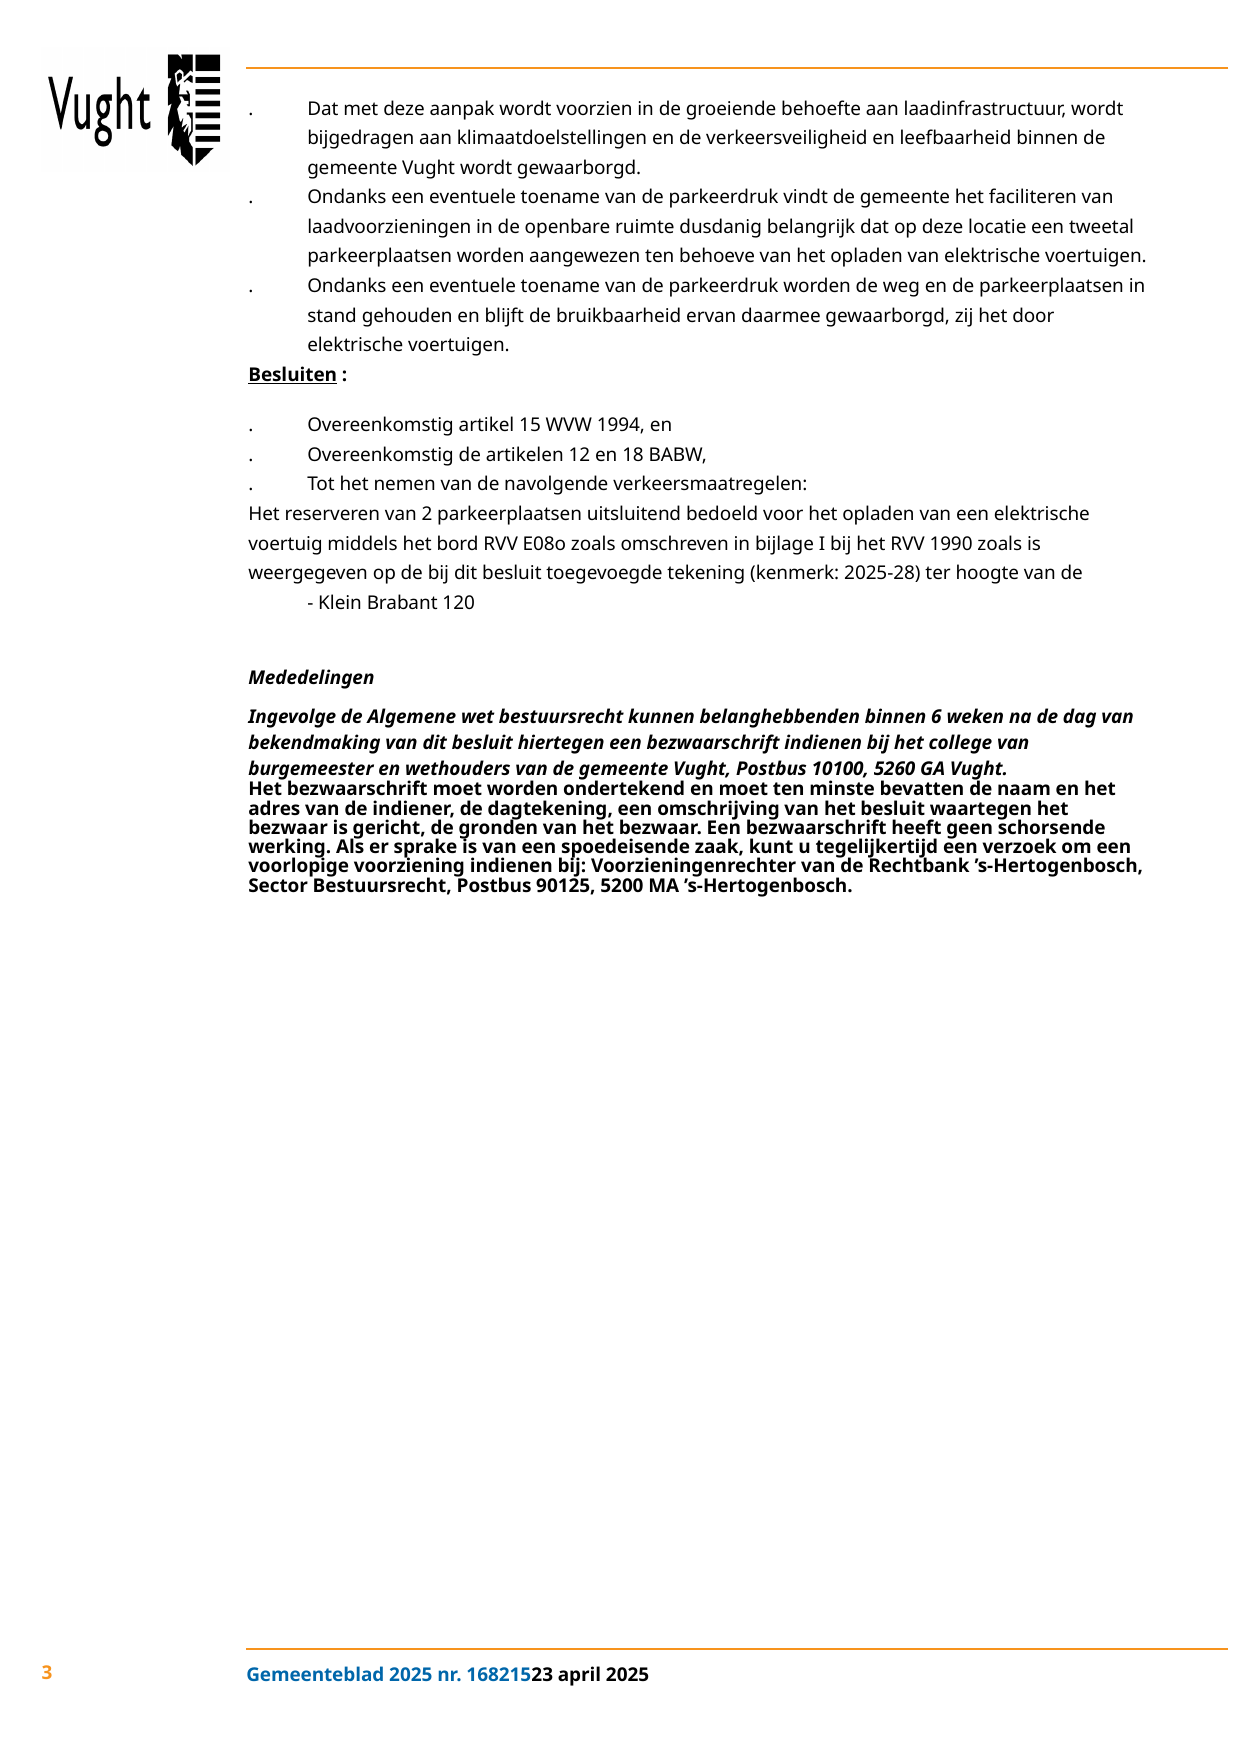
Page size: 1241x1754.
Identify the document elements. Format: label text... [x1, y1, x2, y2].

text Ingevolge de Algemene wet bestuursrecht kunnen belanghebbenden binnen 6 weken na de dag van bekendmaking van dit besluit hiertegen een bezwaarschrift indienen bij het college van burgemeester en wethouders van de gemeente Vught, Postbus 10100, 5260 GA Vught. [248, 703, 1152, 780]
picture [41, 47, 231, 172]
list Overeenkomstig de artikelen 12 en 18 BABW, [248, 441, 1152, 467]
list Tot het nemen van de navolgende verkeersmaatregelen: [248, 471, 1152, 496]
list - Klein Brabant 120 [248, 589, 1152, 615]
text Het reserveren van 2 parkeerplaatsen uitsluitend bedoeld voor het opladen van een elektrische voertuig middels het bord RVV E08o zoals omschreven in bijlage I bij het RVV 1990 zoals is weergegeven op de bij dit besluit toegevoegde tekening (kenmerk: 2025-28) ter hoogte van de [248, 500, 1152, 585]
list Overeenkomstig artikel 15 WVW 1994, en [248, 411, 1152, 437]
list Ondanks een eventuele toename van de parkeerdruk vindt de gemeente het faciliteren van laadvoorzieningen in de openbare ruimte dusdanig belangrijk dat op deze locatie een tweetal parkeerplaatsen worden aangewezen ten behoeve van het opladen van elektrische voertuigen. [248, 183, 1152, 268]
list Dat met deze aanpak wordt voorzien in de groeiende behoefte aan laadinfrastructuur, wordt bijgedragen aan klimaatdoelstellingen en de verkeersveiligheid en leefbaarheid binnen de gemeente Vught wordt gewaarborgd. [248, 95, 1152, 180]
text Mededelingen [248, 664, 1152, 690]
text Het bezwaarschrift moet worden ondertekend en moet ten minste bevatten de naam en het adres van de indiener, de dagtekening, een omschrijving van het besluit waartegen het bezwaar is gericht, de gronden van het bezwaar. Een bezwaarschrift heeft geen schorsende werking. Als er sprake is van een spoedeisende zaak, kunt u tegelijkertijd een verzoek om een voorlopige voorziening indienen bij: Voorzieningenrechter van de Rechtbank ’s-Hertogenbosch, Sector Bestuursrecht, Postbus 90125, 5200 MA ’s-Hertogenbosch. [248, 780, 1152, 896]
text Besluiten : [248, 361, 1152, 387]
list Ondanks een eventuele toename van de parkeerdruk worden de weg en de parkeerplaatsen in stand gehouden en blijft de bruikbaarheid ervan daarmee gewaarborgd, zij het door elektrische voertuigen. [248, 272, 1152, 357]
